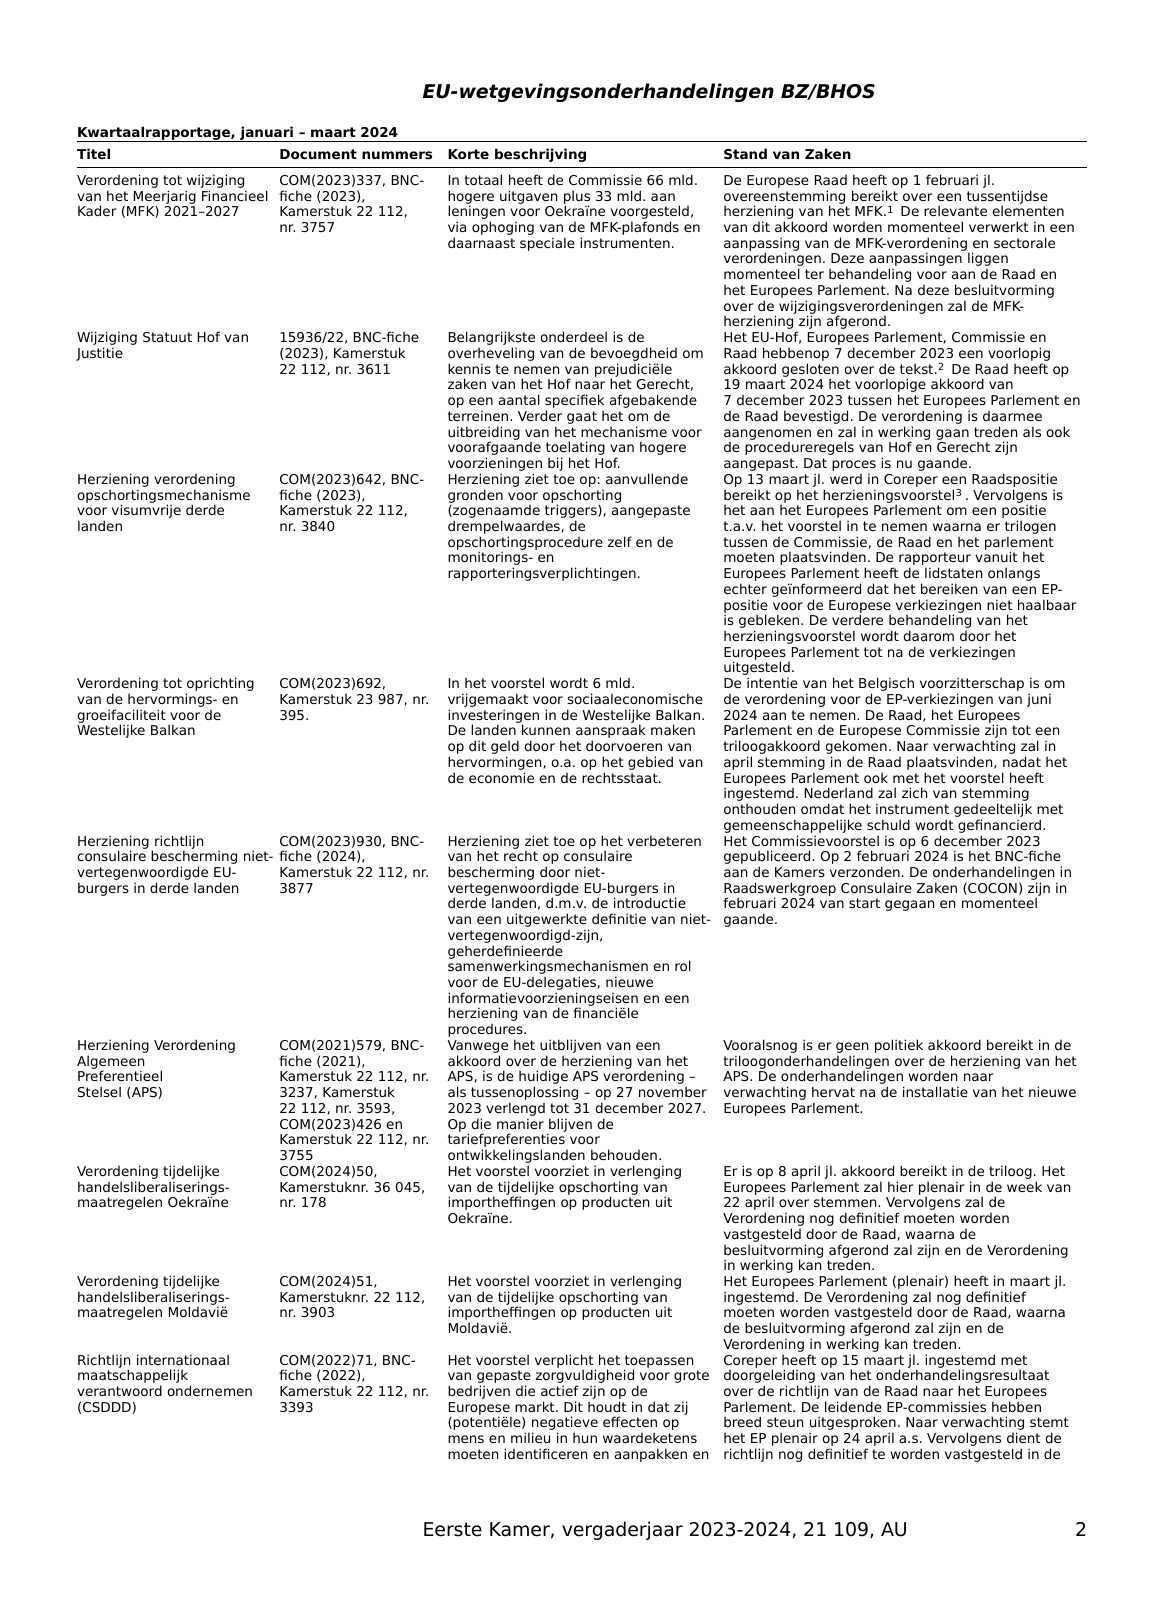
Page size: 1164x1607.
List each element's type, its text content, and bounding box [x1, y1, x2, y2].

table_cell COM(2023)692, Kamerstuk 23 987, nr. 395. [273, 676, 441, 833]
table_cell De intentie van het Belgisch voorzitterschap is om de verordening voor de EP-verkiezingen van juni 2024 aan te nemen. De Raad, het Europees Parlement en de Europese Commissie zijn tot een triloogakkoord gekomen. Naar verwachting zal in april stemming in de Raad plaatsvinden, nadat het Europees Parlement ook met het voorstel heeft ingestemd. Nederland zal zich van stemming onthouden omdat het instrument gedeeltelijk met gemeenschappelijke schuld wordt gefinancierd. [717, 676, 1087, 833]
table_cell Verordening tot oprichting van de hervormings- en groeifaciliteit voor de Westelijke Balkan [77, 676, 273, 833]
table_cell Herziening ziet toe op: aanvullende gronden voor opschorting (zogenaamde triggers), aangepaste drempelwaardes, de opschortingsprocedure zelf en de monitorings- en rapporteringsverplichtingen. [441, 472, 717, 676]
table_cell Coreper heeft op 15 maart jl. ingestemd met doorgeleiding van het onderhandelingsresultaat over de richtlijn van de Raad naar het Europees Parlement. De leidende EP-commissies hebben breed steun uitgesproken. Naar verwachting stemt het EP plenair op 24 april a.s. Vervolgens dient de richtlijn nog definitief te worden vastgesteld in de [717, 1353, 1087, 1462]
table_cell In totaal heeft de Commissie 66 mld. hogere uitgaven plus 33 mld. aan leningen voor Oekraïne voorgesteld, via ophoging van de MFK-plafonds en daarnaast speciale instrumenten. [441, 168, 717, 330]
table_cell Verordening tijdelijke handelsliberaliserings-maatregelen Oekraïne [77, 1164, 273, 1274]
table_cell Korte beschrijving [441, 142, 717, 167]
table_cell COM(2023)337, BNC-fiche (2023), Kamerstuk 22 112, nr. 3757 [273, 168, 441, 330]
table_cell Het voorstel voorziet in verlenging van de tijdelijke opschorting van importheffingen op producten uit Moldavië. [441, 1274, 717, 1352]
table_cell Herziening ziet toe op het verbeteren van het recht op consulaire bescherming door niet-vertegenwoordigde EU-burgers in derde landen, d.m.v. de introductie van een uitgewerkte definitie van niet-vertegenwoordigd-zijn, geherdefinieerde samenwerkingsmechanismen en rol voor de EU-delegaties, nieuwe informatievoorzieningseisen en een herziening van de financiële procedures. [441, 833, 717, 1038]
table_cell Verordening tot wijziging van het Meerjarig Financieel Kader (MFK) 2021–2027 [77, 168, 273, 330]
subtitle EU-wetgevingsonderhandelingen BZ/BHOS [422, 81, 1087, 103]
table_cell Het Europees Parlement (plenair) heeft in maart jl. ingestemd. De Verordening zal nog definitief moeten worden vastgesteld door de Raad, waarna de besluitvorming afgerond zal zijn en de Verordening in werking kan treden. [717, 1274, 1087, 1352]
table_cell Belangrijkste onderdeel is de overheveling van de bevoegdheid om kennis te nemen van prejudiciële zaken van het Hof naar het Gerecht, op een aantal specifiek afgebakende terreinen. Verder gaat het om de uitbreiding van het mechanisme voor voorafgaande toelating van hogere voorzieningen bij het Hof. [441, 330, 717, 472]
table_cell Titel [77, 142, 273, 167]
table_cell 15936/22, BNC-fiche (2023), Kamerstuk 22 112, nr. 3611 [273, 330, 441, 472]
table_cell Herziening Verordening Algemeen Preferentieel Stelsel (APS) [77, 1038, 273, 1164]
table_cell Vooralsnog is er geen politiek akkoord bereikt in de triloogonderhandelingen over de herziening van het APS. De onderhandelingen worden naar verwachting hervat na de installatie van het nieuwe Europees Parlement. [717, 1038, 1087, 1164]
table_cell Het Commissievoorstel is op 6 december 2023 gepubliceerd. Op 2 februari 2024 is het BNC-fiche aan de Kamers verzonden. De onderhandelingen in Raadswerkgroep Consulaire Zaken (COCON) zijn in februari 2024 van start gegaan en momenteel gaande. [717, 833, 1087, 1038]
table_cell Herziening verordening opschortingsmechanisme voor visumvrije derde landen [77, 472, 273, 676]
table_cell Wijziging Statuut Hof van Justitie [77, 330, 273, 472]
table_cell Er is op 8 april jl. akkoord bereikt in de triloog. Het Europees Parlement zal hier plenair in de week van 22 april over stemmen. Vervolgens zal de Verordening nog definitief moeten worden vastgesteld door de Raad, waarna de besluitvorming afgerond zal zijn en de Verordening in werking kan treden. [717, 1164, 1087, 1274]
table_cell COM(2023)930, BNC-fiche (2024), Kamerstuk 22 112, nr. 3877 [273, 833, 441, 1038]
table_cell Het EU-Hof, Europees Parlement, Commissie en Raad hebbenop 7 december 2023 een voorlopig akkoord gesloten over de tekst.2 De Raad heeft op 19 maart 2024 het voorlopige akkoord van 7 december 2023 tussen het Europees Parlement en de Raad bevestigd. De verordening is daarmee aangenomen en zal in werking gaan treden als ook de procedureregels van Hof en Gerecht zijn aangepast. Dat proces is nu gaande. [717, 330, 1087, 472]
table_cell Op 13 maart jl. werd in Coreper een Raadspositie bereikt op het herzieningsvoorstel3. Vervolgens is het aan het Europees Parlement om een positie t.a.v. het voorstel in te nemen waarna er trilogen tussen de Commissie, de Raad en het parlement moeten plaatsvinden. De rapporteur vanuit het Europees Parlement heeft de lidstaten onlangs echter geïnformeerd dat het bereiken van een EP-positie voor de Europese verkiezingen niet haalbaar is gebleken. De verdere behandeling van het herzieningsvoorstel wordt daarom door het Europees Parlement tot na de verkiezingen uitgesteld. [717, 472, 1087, 676]
table_cell De Europese Raad heeft op 1 februari jl. overeenstemming bereikt over een tussentijdse herziening van het MFK.1 De relevante elementen van dit akkoord worden momenteel verwerkt in een aanpassing van de MFK-verordening en sectorale verordeningen. Deze aanpassingen liggen momenteel ter behandeling voor aan de Raad en het Europees Parlement. Na deze besluitvorming over de wijzigingsverordeningen zal de MFK-herziening zijn afgerond. [717, 168, 1087, 330]
table_cell COM(2024)51, Kamerstuknr. 22 112, nr. 3903 [273, 1274, 441, 1352]
table_cell Herziening richtlijn consulaire bescherming niet-vertegenwoordigde EU-burgers in derde landen [77, 833, 273, 1038]
table_cell COM(2024)50, Kamerstuknr. 36 045, nr. 178 [273, 1164, 441, 1274]
table_cell COM(2023)642, BNC-fiche (2023), Kamerstuk 22 112, nr. 3840 [273, 472, 441, 676]
table_cell Document nummers [273, 142, 441, 167]
table_cell Richtlijn internationaal maatschappelijk verantwoord ondernemen (CSDDD) [77, 1353, 273, 1462]
table_cell Stand van Zaken [717, 142, 1087, 167]
table_cell COM(2021)579, BNC-fiche (2021), Kamerstuk 22 112, nr. 3237, Kamerstuk 22 112, nr. 3593, COM(2023)426 en Kamerstuk 22 112, nr. 3755 [273, 1038, 441, 1164]
table_cell In het voorstel wordt 6 mld. vrijgemaakt voor sociaaleconomische investeringen in de Westelijke Balkan. De landen kunnen aanspraak maken op dit geld door het doorvoeren van hervormingen, o.a. op het gebied van de economie en de rechtsstaat. [441, 676, 717, 833]
table_cell Verordening tijdelijke handelsliberaliserings-maatregelen Moldavië [77, 1274, 273, 1352]
table_header Kwartaalrapportage, januari – maart 2024 [77, 125, 1087, 141]
table_cell Het voorstel voorziet in verlenging van de tijdelijke opschorting van importheffingen op producten uit Oekraïne. [441, 1164, 717, 1274]
table_cell Het voorstel verplicht het toepassen van gepaste zorgvuldigheid voor grote bedrijven die actief zijn op de Europese markt. Dit houdt in dat zij (potentiële) negatieve effecten op mens en milieu in hun waardeketens moeten identificeren en aanpakken en [441, 1353, 717, 1462]
table_cell COM(2022)71, BNC-fiche (2022), Kamerstuk 22 112, nr. 3393 [273, 1353, 441, 1462]
table_cell Vanwege het uitblijven van een akkoord over de herziening van het APS, is de huidige APS verordening – als tussenoplossing – op 27 november 2023 verlengd tot 31 december 2027. Op die manier blijven de tariefpreferenties voor ontwikkelingslanden behouden. [441, 1038, 717, 1164]
